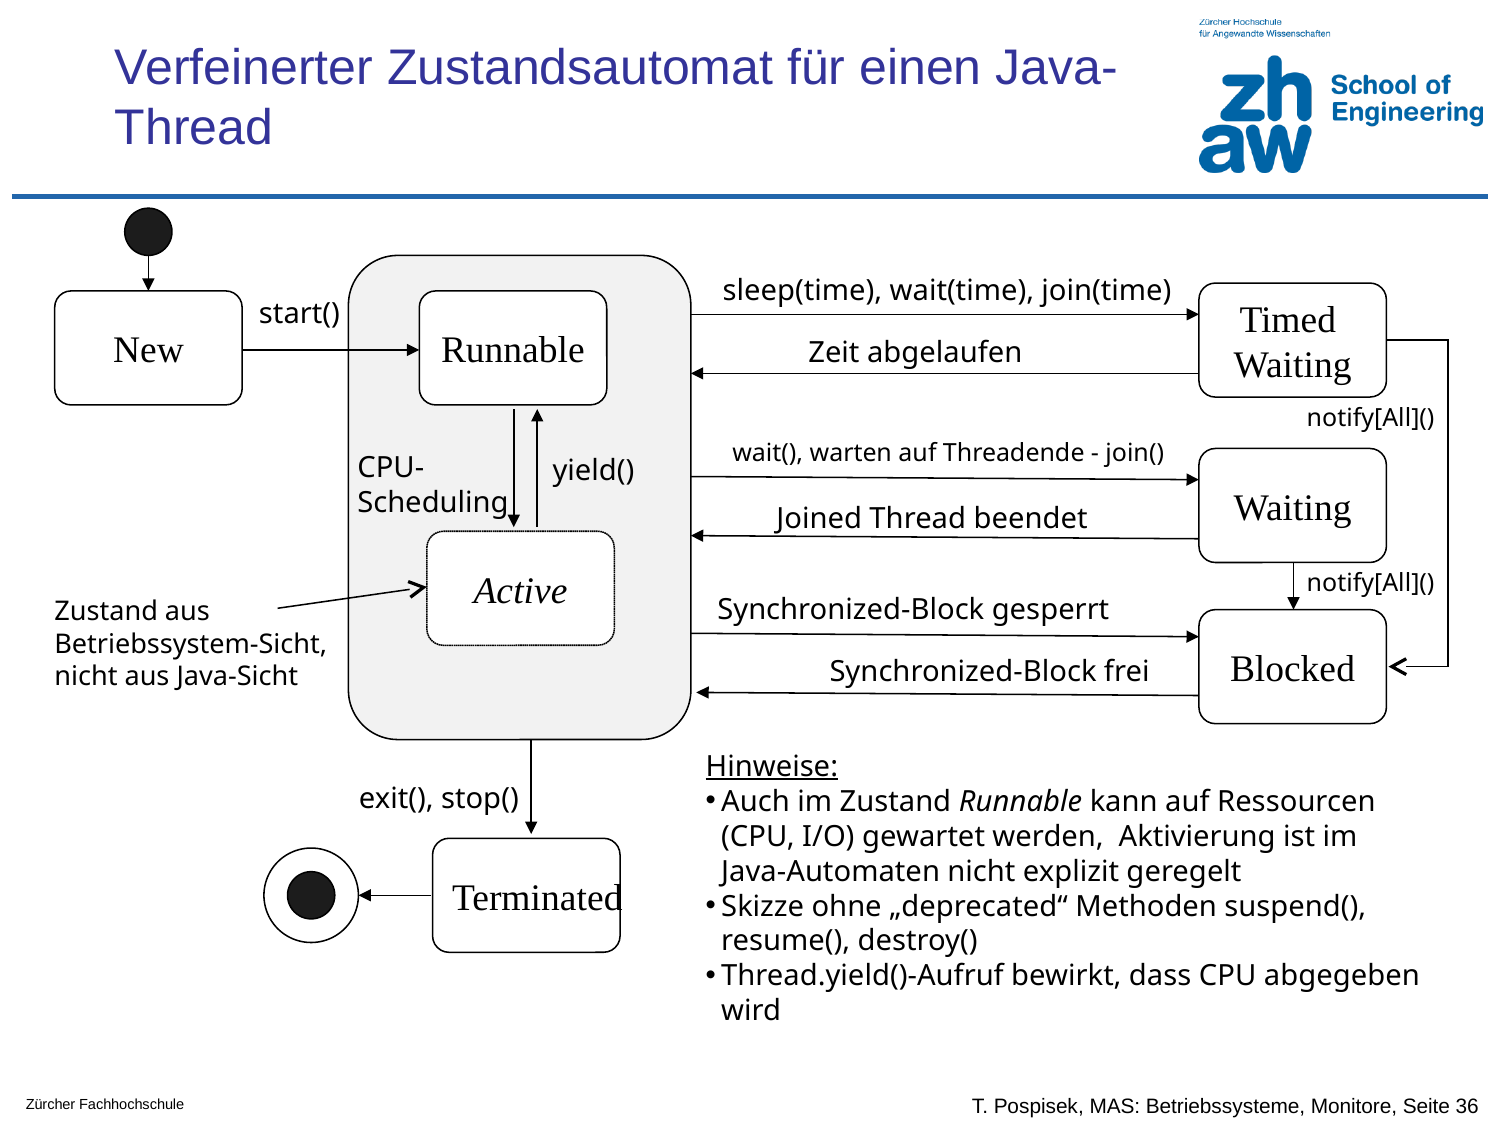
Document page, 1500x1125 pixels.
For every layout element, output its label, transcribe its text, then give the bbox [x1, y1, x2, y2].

picture [1199, 19, 1483, 173]
text_box notify[All]() [1291, 394, 1450, 440]
text_box start() [244, 287, 355, 338]
title Verfeinerter Zustandsautomat für einen Java-Thread [99, 50, 1158, 163]
text_box [263, 848, 359, 943]
text_box Waiting [1198, 448, 1387, 563]
text_box New [54, 290, 243, 405]
text_box [348, 255, 691, 740]
text_box Active [426, 531, 615, 646]
text_box Zeit abgelaufen [793, 326, 1038, 377]
text_box exit(), stop() [344, 772, 530, 822]
text_box [124, 208, 172, 256]
text_box CPU- Scheduling [342, 441, 524, 526]
text_box Runnable [419, 290, 607, 405]
text_box Joined Thread beendet [761, 491, 1140, 542]
text_box notify[All]() [1291, 559, 1447, 605]
text_box Timed Waiting [1198, 283, 1387, 398]
text_box Hinweise: Auch im Zustand Runnable kann auf Ressourcen (CPU, I/O) gewartet werden, Aktivierung ist im Java-Automaten nicht explizit geregelt Skizze ohne „deprecated“ Methoden suspend(), resume(), destroy() Thread.yield()-Aufruf bewirkt, dass CPU abgegeben wird [690, 739, 1442, 1035]
text_box Blocked [1198, 609, 1387, 724]
text_box sleep(time), wait(time), join(time) [707, 263, 1187, 314]
text_box Synchronized-Block gesperrt [702, 582, 1125, 633]
text_box Synchronized-Block frei [814, 645, 1187, 696]
text_box Zustand aus Betriebssystem-Sicht, nicht aus Java-Sicht [39, 586, 349, 699]
text_box Terminated [432, 838, 621, 953]
text_box wait(), warten auf Threadende - join() [717, 429, 1187, 475]
text_box yield() [537, 444, 650, 494]
